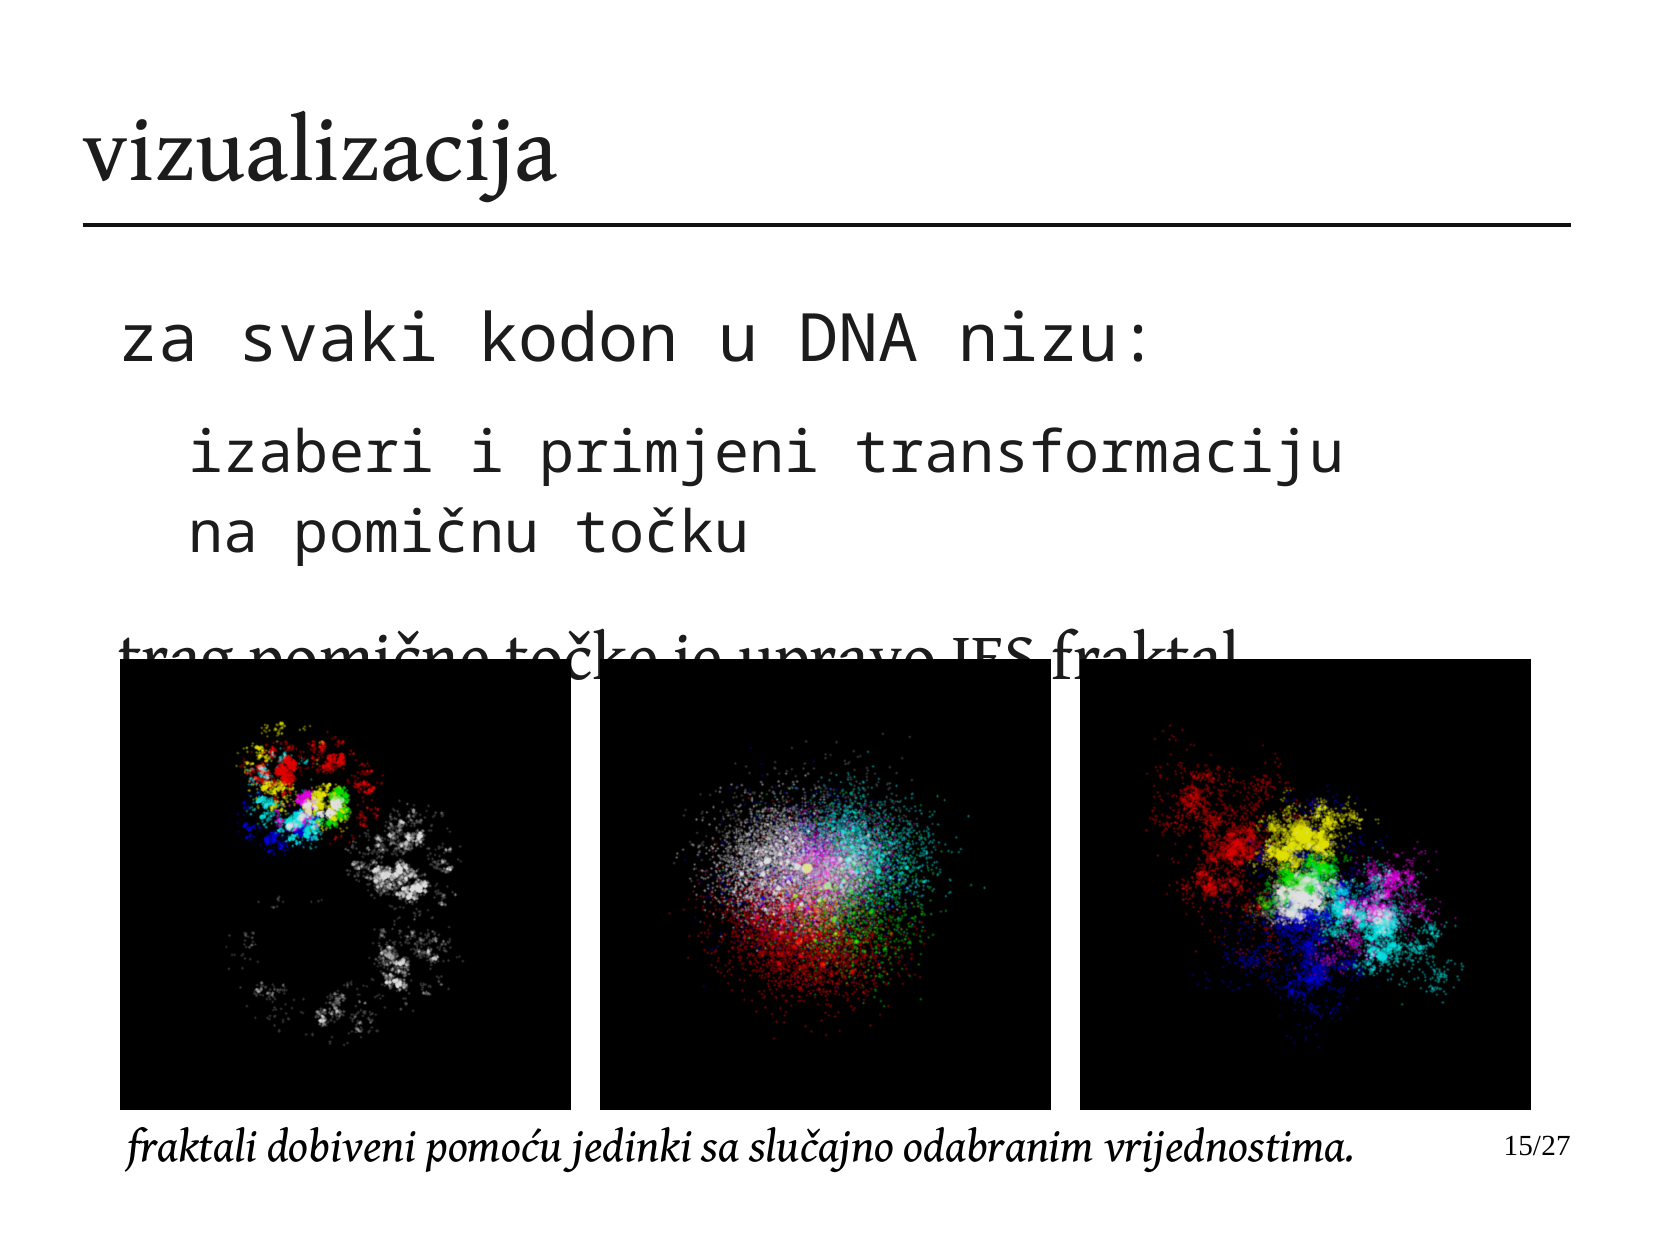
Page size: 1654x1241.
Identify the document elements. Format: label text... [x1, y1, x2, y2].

picture [120, 659, 571, 1111]
picture [1080, 659, 1531, 1111]
text_box fraktali dobiveni pomoću jedinki sa slučajno odabranim vrijednostima. [112, 1113, 1553, 1182]
picture [600, 659, 1051, 1111]
title vizualizacija [82, 49, 1571, 257]
list za svaki kodon u DNA nizu: izaberi i primjeni transformaciju na pomičnu točku trag pomične točke je upravo IFS fraktal [47, 290, 1536, 620]
